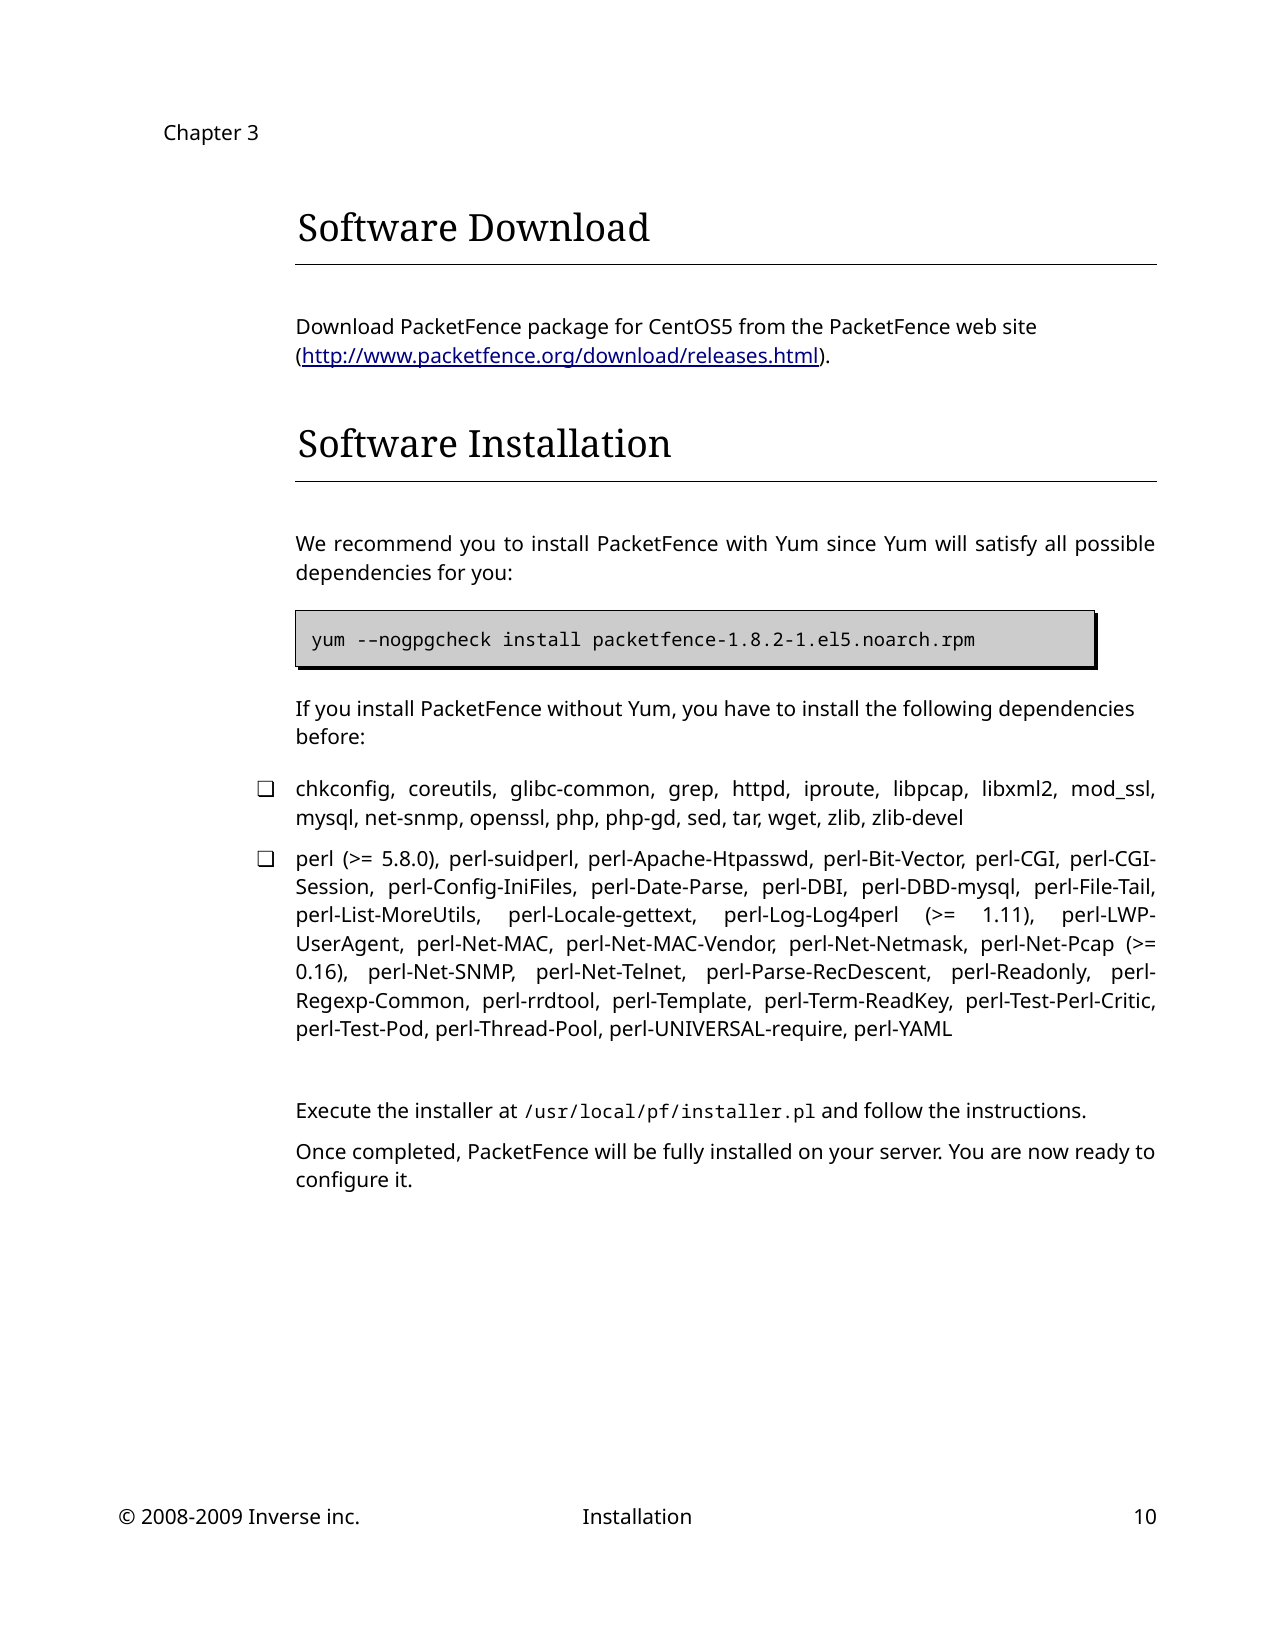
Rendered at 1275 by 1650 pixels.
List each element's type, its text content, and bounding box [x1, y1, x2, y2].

text Once completed, PacketFence will be fully installed on your server. You are now ready to configure it. [295, 1137, 1157, 1194]
list ❏ chkconfig, coreutils, glibc-common, grep, httpd, iproute, libpcap, libxml2, mod_ssl, mysql, net-snmp, openssl, php, php-gd, sed, tar, wget, zlib, zlib-devel [256, 774, 1157, 831]
text If you install PacketFence without Yum, you have to install the following dependencies before: [295, 694, 1157, 751]
text yum -–nogpgcheck install packetfence-1.8.2-1.el5.noarch.rpm [296, 611, 1094, 666]
text Execute the installer at /usr/local/pf/installer.pl and follow the instructions. [295, 1096, 1157, 1124]
text Download PacketFence package for CentOS5 from the PacketFence web site (http://www.packetfence.org/download/releases.html). [295, 312, 1157, 369]
subtitle Software Download [295, 201, 1157, 264]
text We recommend you to install PacketFence with Yum since Yum will satisfy all possible dependencies for you: [295, 529, 1157, 586]
list ❏ perl (>= 5.8.0), perl-suidperl, perl-Apache-Htpasswd, perl-Bit-Vector, perl-CGI, perl-CGI-Session, perl-Config-IniFiles, perl-Date-Parse, perl-DBI, perl-DBD-mysql, perl-File-Tail, perl-List-MoreUtils, perl-Locale-gettext, perl-Log-Log4perl (>= 1.11), perl-LWP-UserAgent, perl-Net-MAC, perl-Net-MAC-Vendor, perl-Net-Netmask, perl-Net-Pcap (>= 0.16), perl-Net-SNMP, perl-Net-Telnet, perl-Parse-RecDescent, perl-Readonly, perl-Regexp-Common, perl-rrdtool, perl-Template, perl-Term-ReadKey, perl-Test-Perl-Critic, perl-Test-Pod, perl-Thread-Pool, perl-UNIVERSAL-require, perl-YAML [256, 844, 1157, 1043]
subtitle Software Installation [295, 418, 1157, 481]
